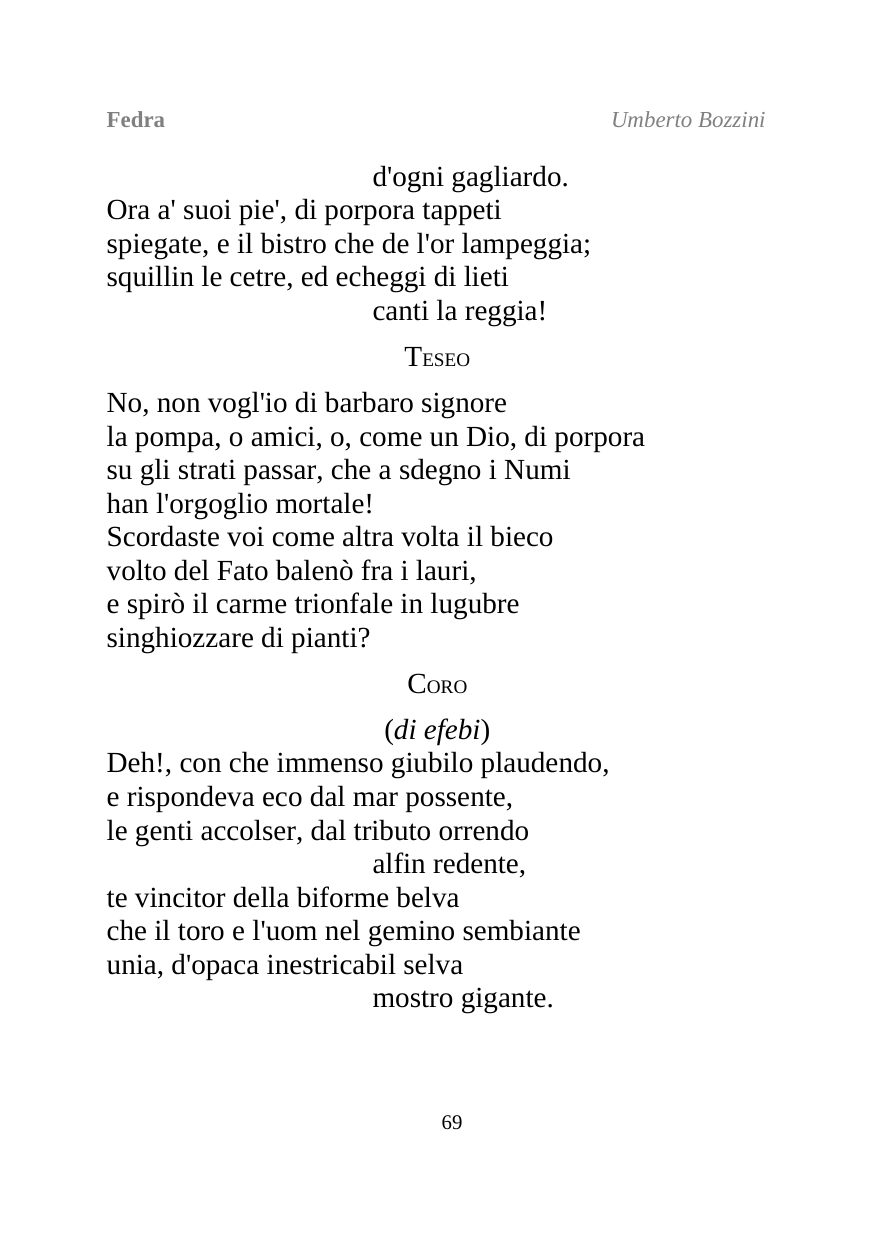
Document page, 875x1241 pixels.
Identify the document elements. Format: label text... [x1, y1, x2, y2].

text alfin redente, [106, 846, 768, 880]
text te vincitor della biforme belva che il toro e l'uom nel gemino sembiante unia, d'opaca inestricabil selva [106, 880, 768, 980]
text canti la reggia! [106, 293, 768, 327]
text mostro gigante. [106, 980, 768, 1014]
text (di efebi) [106, 712, 768, 746]
text Coro [106, 666, 768, 699]
text Teseo [106, 339, 768, 373]
text Ora a' suoi pie', di porpora tappeti spiegate, e il bistro che de l'or lampeggia; squillin le cetre, ed echeggi di lieti [106, 192, 768, 293]
text No, non vogl'io di barbaro signore la pompa, o amici, o, come un Dio, di porpora su gli strati passar, che a sdegno i Numi han l'orgoglio mortale! Scordaste voi come altra volta il bieco volto del Fato balenò fra i lauri, e spirò il carme trionfale in lugubre singhiozzare di pianti? [106, 385, 768, 653]
text d'ogni gagliardo. [106, 159, 768, 192]
text Deh!, con che immenso giubilo plaudendo, e rispondeva eco dal mar possente, le genti accolser, dal tributo orrendo [106, 746, 768, 846]
